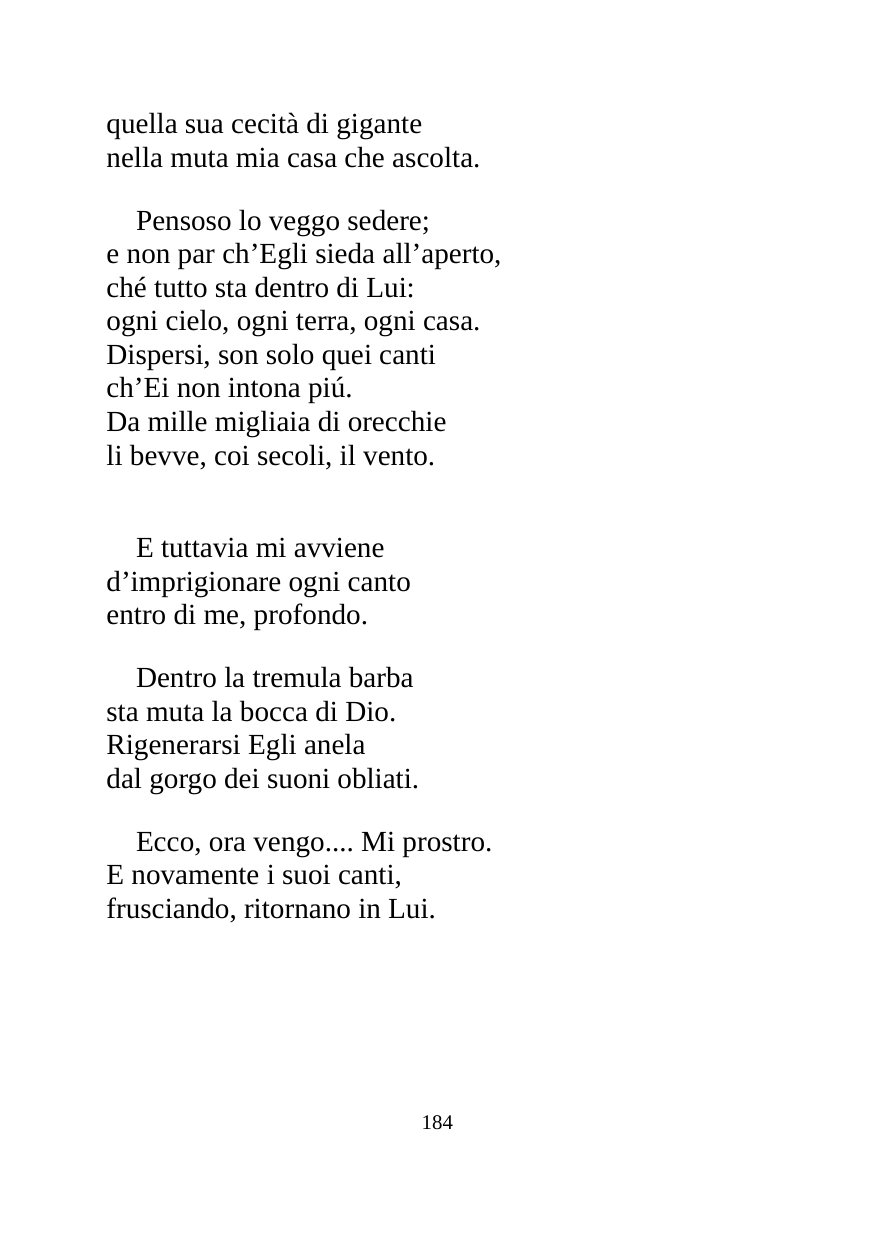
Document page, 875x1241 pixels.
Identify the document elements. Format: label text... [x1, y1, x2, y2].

text Ecco, ora vengo.... Mi prostro. E novamente i suoi canti, frusciando, ritornano in Lui. [106, 824, 768, 924]
text Pensoso lo veggo sedere; e non par ch’Egli sieda all’aperto, ché tutto sta dentro di Lui: ogni cielo, ogni terra, ogni casa. Dispersi, son solo quei canti ch’Ei non intona piú. Da mille migliaia di orecchie li bevve, coi secoli, il vento. [106, 203, 768, 471]
text quella sua cecità di gigante nella muta mia casa che ascolta. [106, 106, 768, 173]
text Dentro la tremula barba sta muta la bocca di Dio. Rigenerarsi Egli anela dal gorgo dei suoni obliati. [106, 660, 768, 794]
text E tuttavia mi avviene d’imprigionare ogni canto entro di me, profondo. [106, 530, 768, 631]
